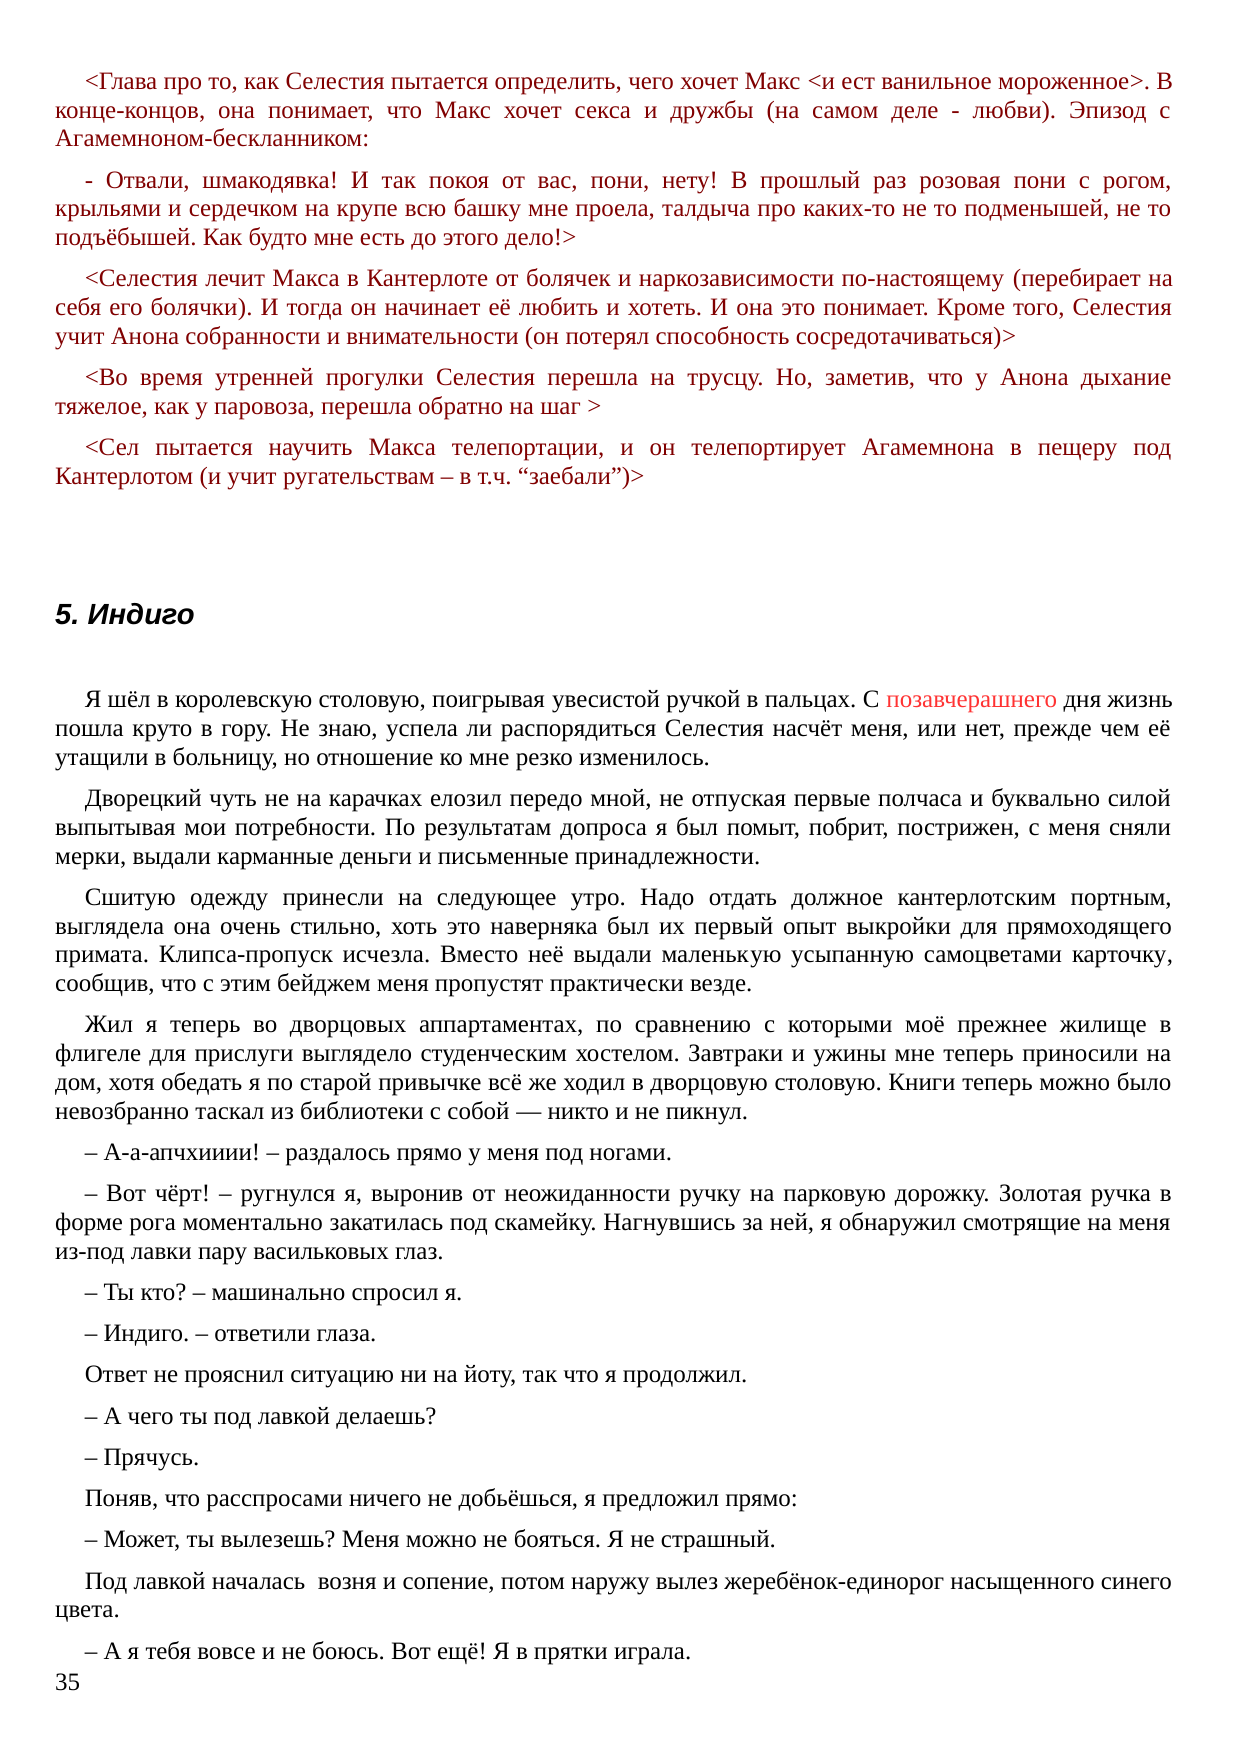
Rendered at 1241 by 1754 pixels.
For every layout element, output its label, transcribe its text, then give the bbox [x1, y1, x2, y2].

text Дворецкий чуть не на карачках елозил передо мной, не отпуская первые полчаса и буквально силой выпытывая мои потребности. По результатам допроса я был помыт, побрит, пострижен, с меня сняли мерки, выдали карманные деньги и письменные принадлежности. [55, 783, 1173, 869]
text Жил я теперь во дворцовых аппартаментах, по сравнению с которыми моё прежнее жилище в флигеле для прислуги выглядело студенческим хостелом. Завтраки и ужины мне теперь приносили на дом, хотя обедать я по старой привычке всё же ходил в дворцовую столовую. Книги теперь можно было невозбранно таскал из библиотеки с собой — никто и не пикнул. [55, 1009, 1173, 1124]
text <Селестия лечит Макса в Кантерлоте от болячек и наркозависимости по-настоящему (перебирает на себя его болячки). И тогда он начинает её любить и хотеть. И она это понимает. Кроме того, Селестия учит Анона собранности и внимательности (он потерял способность сосредотачиваться)> [55, 263, 1173, 350]
text - Отвали, шмакодявка! И так покоя от вас, пони, нету! В прошлый раз розовая пони с рогом, крыльями и сердечком на крупе всю башку мне проела, талдыча про каких-то не то подменышей, не то подъёбышей. Как будто мне есть до этого дело!> [55, 165, 1173, 251]
text – Может, ты вылезешь? Меня можно не бояться. Я не страшный. [55, 1524, 1173, 1553]
text <Глава про то, как Селестия пытается определить, чего хочет Макс <и ест ванильное мороженное>. В конце-концов, она понимает, что Макс хочет секса и дружбы (на самом деле - любви). Эпизод с Агамемноном-бескланником: [55, 66, 1173, 152]
text – А я тебя вовсе и не боюсь. Вот ещё! Я в прятки играла. [55, 1636, 1173, 1664]
text Я шёл в королевскую столовую, поигрывая увесистой ручкой в пальцах. С позавчерашнего дня жизнь пошла круто в гору. Не знаю, успела ли распорядиться Селестия насчёт меня, или нет, прежде чем её утащили в больницу, но отношение ко мне резко изменилось. [55, 684, 1173, 771]
text <Во время утренней прогулки Селестия перешла на трусцу. Но, заметив, что у Анона дыхание тяжелое, как у паровоза, перешла обратно на шаг > [55, 362, 1173, 420]
text Под лавкой началась возня и сопение, потом наружу вылез жеребёнок-единорог насыщенного синего цвета. [55, 1566, 1173, 1623]
text Сшитую одежду принесли на следующее утро. Надо отдать должное кантерлотским портным, выглядела она очень стильно, хоть это наверняка был их первый опыт выкройки для прямоходящего примата. Клипса-пропуск исчезла. Вместо неё выдали маленькую усыпанную самоцветами карточку, сообщив, что с этим бейджем меня пропустят практически везде. [55, 882, 1173, 997]
text <Сел пытается научить Макса телепортации, и он телепортирует Агамемнона в пещеру под Кантерлотом (и учит ругательствам – в т.ч. “заебали”)> [55, 432, 1173, 490]
subtitle 5. Индиго [55, 597, 1173, 631]
text – Прячусь. [55, 1442, 1173, 1471]
text – Индиго. – ответили глаза. [55, 1318, 1173, 1347]
text Ответ не прояснил ситуацию ни на йоту, так что я продолжил. [55, 1359, 1173, 1388]
text – А-а-апчхииии! – раздалось прямо у меня под ногами. [55, 1137, 1173, 1166]
text Поняв, что расспросами ничего не добьёшься, я предложил прямо: [55, 1483, 1173, 1512]
text – Вот чёрт! – ругнулся я, выронив от неожиданности ручку на парковую дорожку. Золотая ручка в форме рога моментально закатилась под скамейку. Нагнувшись за ней, я обнаружил смотрящие на меня из-под лавки пару васильковых глаз. [55, 1178, 1173, 1264]
text – А чего ты под лавкой делаешь? [55, 1401, 1173, 1429]
text – Ты кто? – машинально спросил я. [55, 1277, 1173, 1306]
